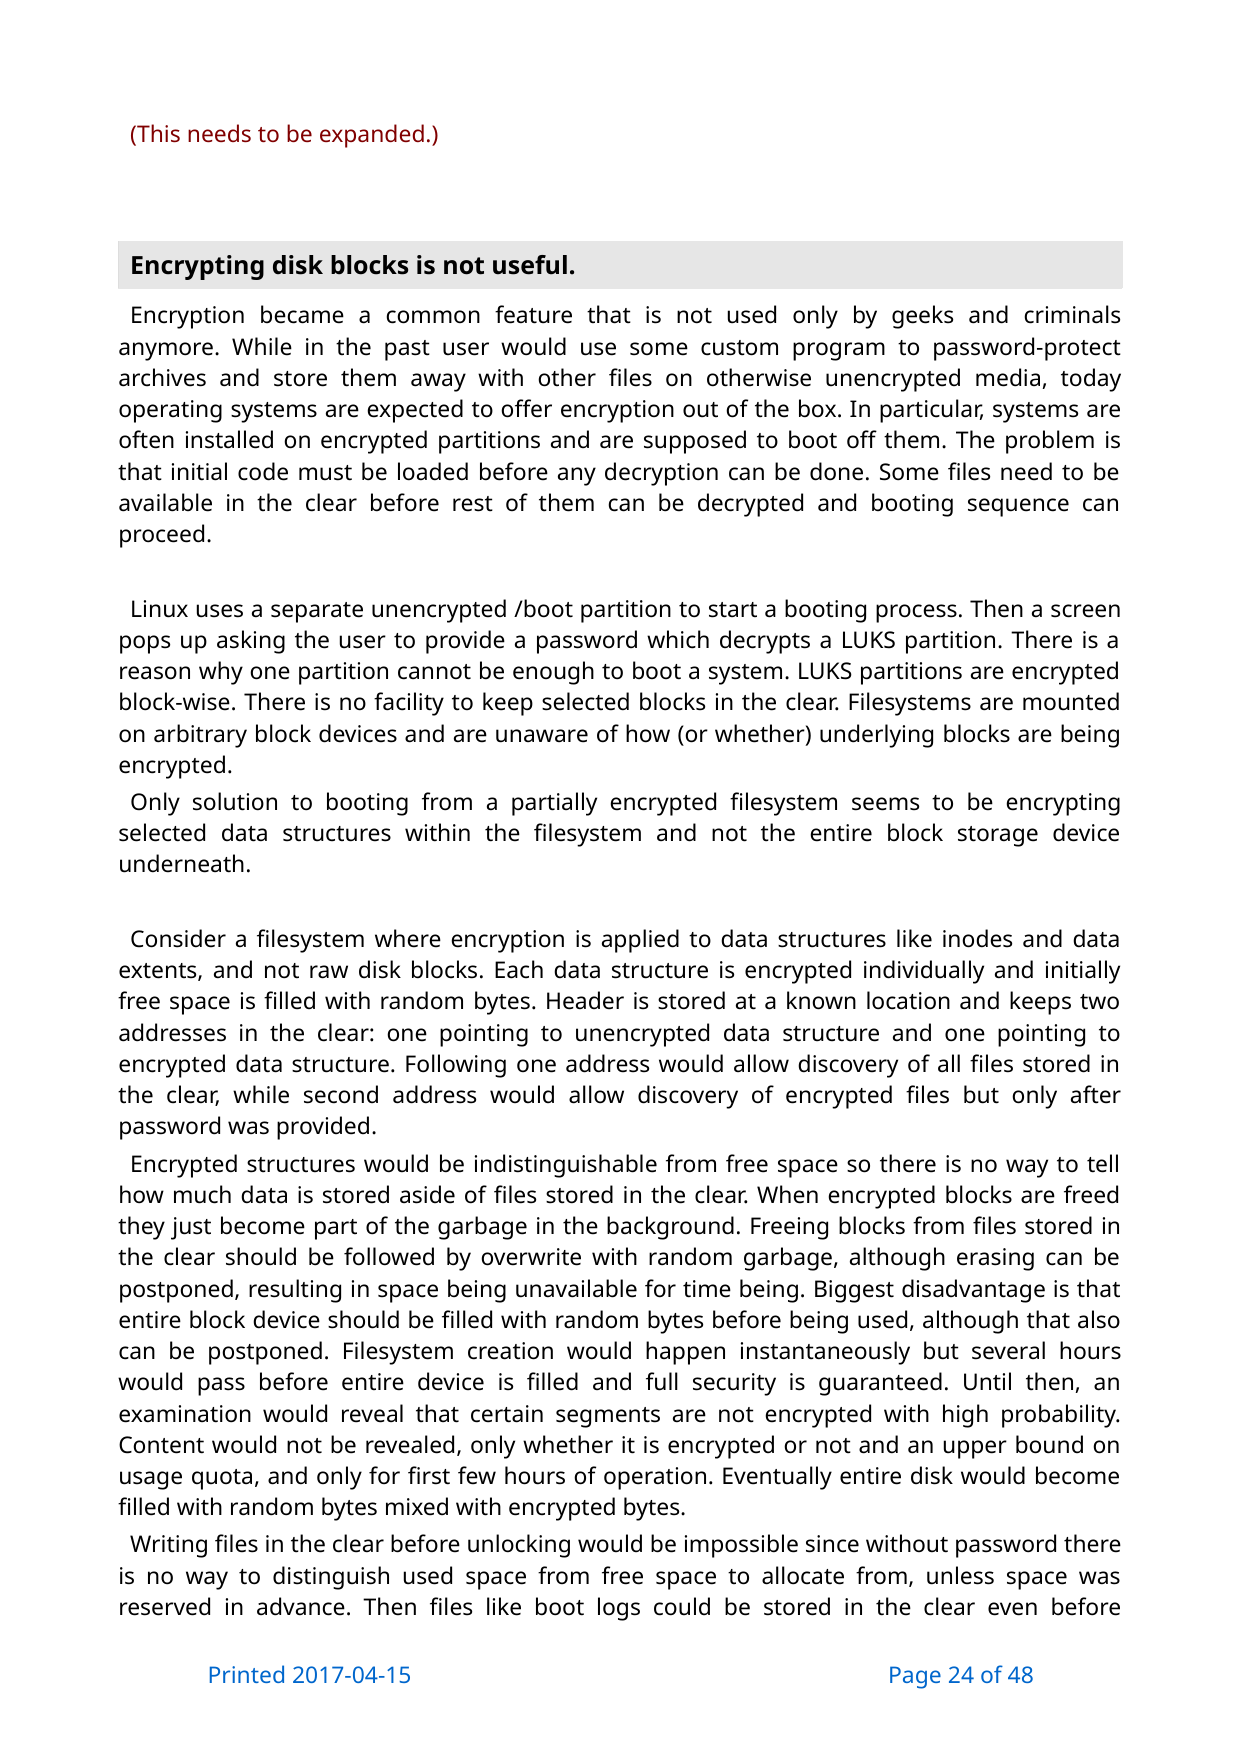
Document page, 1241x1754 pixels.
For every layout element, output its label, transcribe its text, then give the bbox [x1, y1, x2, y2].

text Encrypted structures would be indistinguishable from free space so there is no way to tell how much data is stored aside of files stored in the clear. When encrypted blocks are freed they just become part of the garbage in the background. Freeing blocks from files stored in the clear should be followed by overwrite with random garbage, although erasing can be postponed, resulting in space being unavailable for time being. Biggest disadvantage is that entire block device should be filled with random bytes before being used, although that also can be postponed. Filesystem creation would happen instantaneously but several hours would pass before entire device is filled and full security is guaranteed. Until then, an examination would reveal that certain segments are not encrypted with high probability. Content would not be revealed, only whether it is encrypted or not and an upper bound on usage quota, and only for first few hours of operation. Eventually entire disk would become filled with random bytes mixed with encrypted bytes. [118, 1147, 1122, 1522]
text (This needs to be expanded.) [118, 118, 1122, 149]
subtitle Encrypting disk blocks is not useful. [119, 242, 1122, 288]
text Consider a filesystem where encryption is applied to data structures like inodes and data extents, and not raw disk blocks. Each data structure is encrypted individually and initially free space is filled with random bytes. Header is stored at a known location and keeps two addresses in the clear: one pointing to unencrypted data structure and one pointing to encrypted data structure. Following one address would allow discovery of all files stored in the clear, while second address would allow discovery of encrypted files but only after password was provided. [118, 923, 1122, 1142]
text Linux uses a separate unencrypted /boot partition to start a booting process. Then a screen pops up asking the user to provide a password which decrypts a LUKS partition. There is a reason why one partition cannot be enough to boot a system. LUKS partitions are encrypted block-wise. There is no facility to keep selected blocks in the clear. Filesystems are mounted on arbitrary block devices and are unaware of how (or whether) underlying blocks are being encrypted. [118, 592, 1122, 780]
text Writing files in the clear before unlocking would be impossible since without password there is no way to distinguish used space from free space to allocate from, unless space was reserved in advance. Then files like boot logs could be stored in the clear even before [118, 1528, 1122, 1622]
text Encryption became a common feature that is not used only by geeks and criminals anymore. While in the past user would use some custom program to password-protect archives and store them away with other files on otherwise unencrypted media, today operating systems are expected to offer encryption out of the box. In particular, systems are often installed on encrypted partitions and are supposed to boot off them. The problem is that initial code must be loaded before any decryption can be done. Some files need to be available in the clear before rest of them can be decrypted and booting sequence can proceed. [118, 299, 1122, 549]
text Only solution to booting from a partially encrypted filesystem seems to be encrypting selected data structures within the filesystem and not the entire block storage device underneath. [118, 786, 1122, 880]
